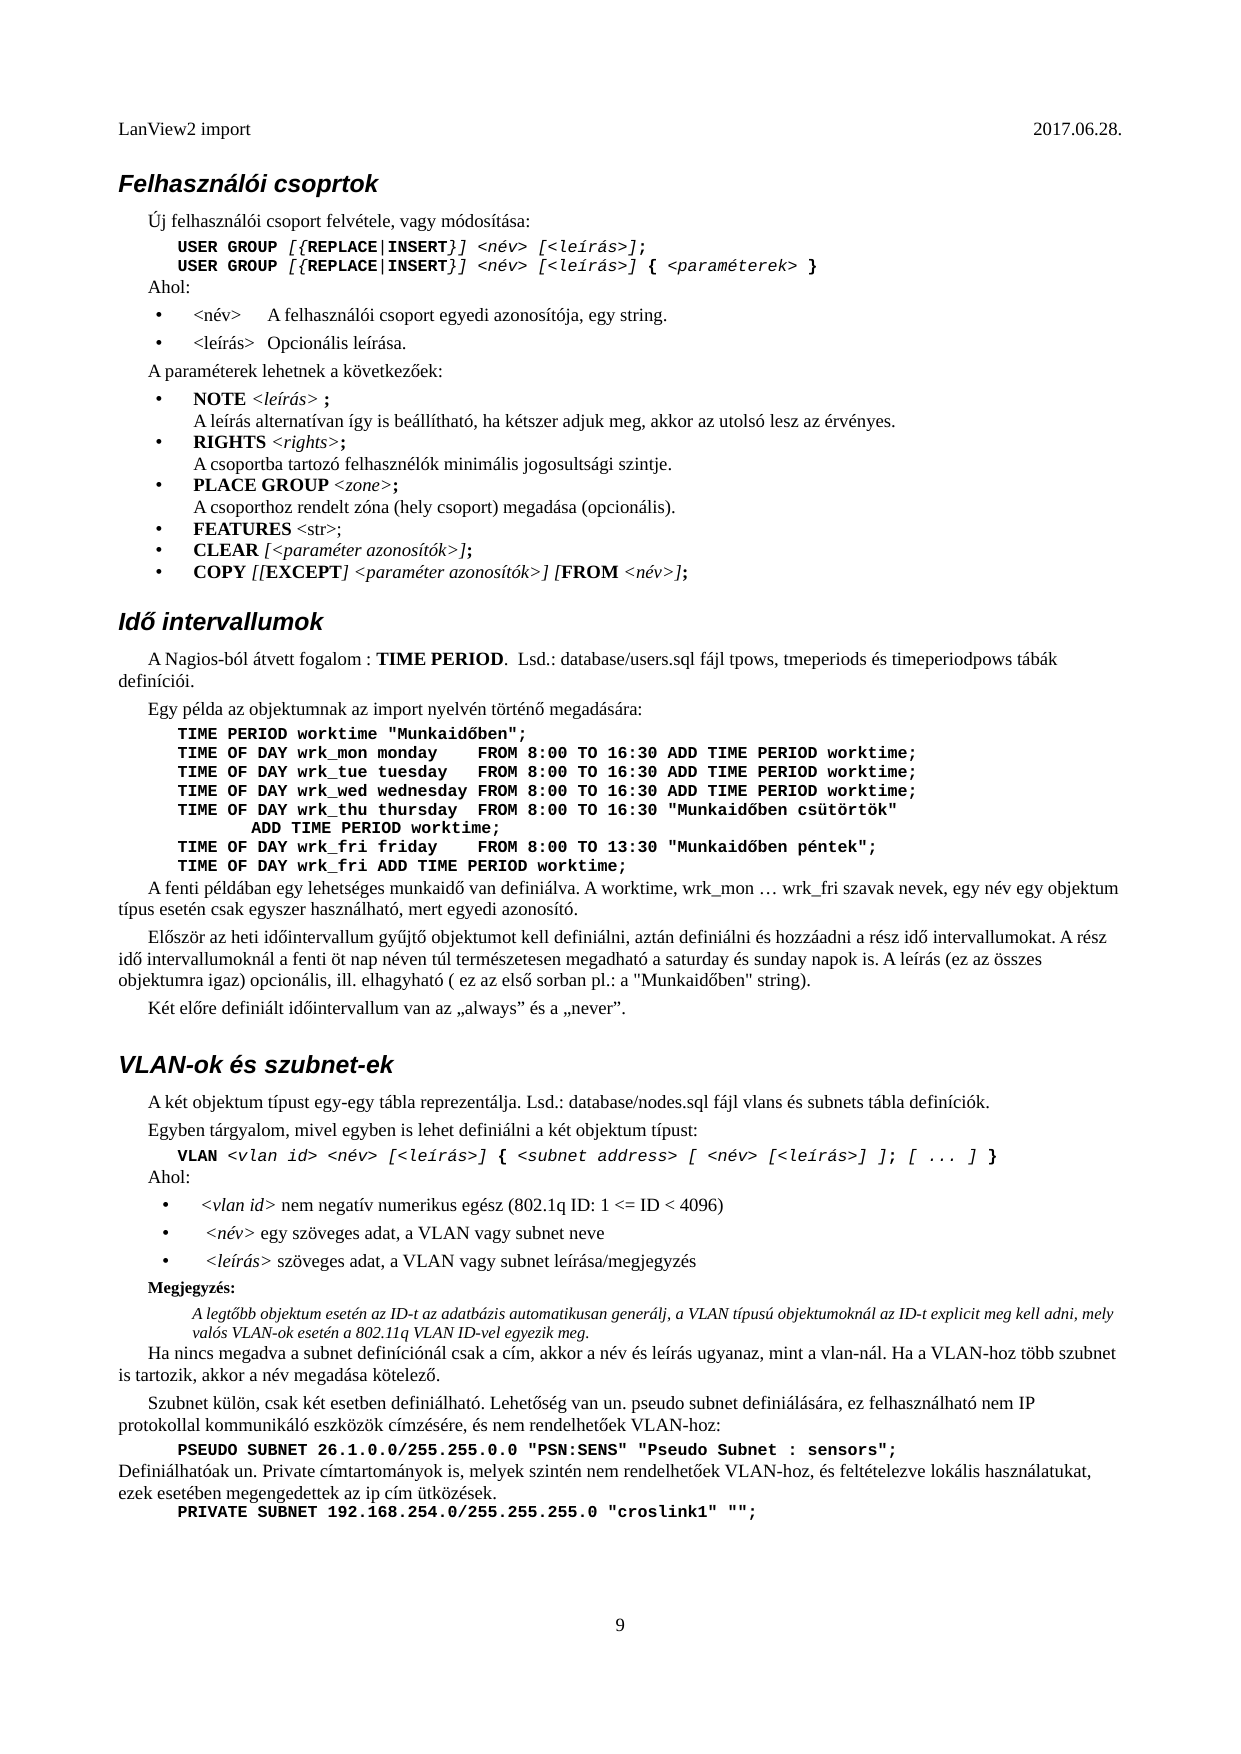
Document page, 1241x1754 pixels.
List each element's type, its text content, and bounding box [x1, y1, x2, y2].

text Új felhasználói csoport felvétele, vagy módosítása: [118, 210, 1122, 232]
text Megjegyzés: [118, 1278, 1122, 1297]
list <vlan id> nem negatív numerikus egész (802.1q ID: 1 <= ID < 4096) [162, 1194, 1122, 1216]
text A paraméterek lehetnek a következőek: [118, 360, 1122, 382]
list COPY [[EXCEPT] <paraméter azonosítók>] [FROM <név>]; [156, 561, 1122, 582]
list PLACE GROUP <zone>; A csoporthoz rendelt zóna (hely csoport) megadása (opcionális). [156, 474, 1122, 517]
text Egyben tárgyalom, mivel egyben is lehet definiálni a két objektum típust: [118, 1119, 1122, 1141]
subtitle VLAN-ok és szubnet-ek [118, 1050, 1122, 1079]
text PSEUDO SUBNET 26.1.0.0/255.255.0.0 "PSN:SENS" "Pseudo Subnet : sensors"; [177, 1441, 1122, 1460]
list CLEAR [<paraméter azonosítók>]; [156, 539, 1122, 561]
text Ahol: [118, 276, 1122, 297]
list <leírás> szöveges adat, a VLAN vagy subnet leírása/megjegyzés [162, 1250, 1122, 1272]
text Szubnet külön, csak két esetben definiálható. Lehetőség van un. pseudo subnet definiálására, ez felhasználható nem IP protokollal kommunikáló eszközök címzésére, és nem rendelhetőek VLAN-hoz: [118, 1392, 1122, 1435]
text TIME PERIOD worktime "Munkaidőben"; [177, 726, 1122, 744]
subtitle Felhasználói csoprtok [118, 169, 1122, 198]
text USER GROUP [{REPLACE|INSERT}] <név> [<leírás>]; [177, 238, 1122, 257]
subtitle Idő intervallumok [118, 607, 1122, 636]
list <leírás> Opcionális leírása. [156, 332, 1122, 353]
list <név> egy szöveges adat, a VLAN vagy subnet neve [162, 1222, 1122, 1244]
text A fenti példában egy lehetséges munkaidő van definiálva. A worktime, wrk_mon … wrk_fri szavak nevek, egy név egy objektum típus esetén csak egyszer használható, mert egyedi azonosító. [118, 877, 1122, 920]
list <név> A felhasználói csoport egyedi azonosítója, egy string. [156, 304, 1122, 326]
text VLAN <vlan id> <név> [<leírás>] { <subnet address> [ <név> [<leírás>] ]; [ ... ] } [177, 1147, 1122, 1166]
text A Nagios-ból átvett fogalom : TIME PERIOD. Lsd.: database/users.sql fájl tpows, tmeperiods és timeperiodpows tábák definíciói. [118, 648, 1122, 691]
text TIME OF DAY wrk_fri ADD TIME PERIOD worktime; [177, 858, 1122, 877]
text ADD TIME PERIOD worktime; [177, 820, 1122, 839]
text Egy példa az objektumnak az import nyelvén történő megadására: [118, 698, 1122, 719]
text TIME OF DAY wrk_tue tuesday FROM 8:00 TO 16:30 ADD TIME PERIOD worktime; [177, 763, 1122, 782]
text Ahol: [118, 1166, 1122, 1188]
text Két előre definiált időintervallum van az „always” és a „never”. [118, 997, 1122, 1019]
text TIME OF DAY wrk_thu thursday FROM 8:00 TO 16:30 "Munkaidőben csütörtök" [177, 801, 1122, 820]
text TIME OF DAY wrk_wed wednesday FROM 8:00 TO 16:30 ADD TIME PERIOD worktime; [177, 782, 1122, 801]
list RIGHTS <rights>; A csoportba tartozó felhasznélók minimális jogosultsági szintje. [156, 431, 1122, 474]
text USER GROUP [{REPLACE|INSERT}] <név> [<leírás>] { <paraméterek> } [177, 257, 1122, 276]
text A két objektum típust egy-egy tábla reprezentálja. Lsd.: database/nodes.sql fájl vlans és subnets tábla definíciók. [118, 1091, 1122, 1113]
text TIME OF DAY wrk_fri friday FROM 8:00 TO 13:30 "Munkaidőben péntek"; [177, 839, 1122, 858]
text Ha nincs megadva a subnet definíciónál csak a cím, akkor a név és leírás ugyanaz, mint a vlan-nál. Ha a VLAN-hoz több szubnet is tartozik, akkor a név megadása kötelező. [118, 1342, 1122, 1385]
text A legtőbb objektum esetén az ID-t az adatbázis automatikusan generálj, a VLAN típusú objektumoknál az ID-t explicit meg kell adni, mely valós VLAN-ok esetén a 802.11q VLAN ID-vel egyezik meg. [192, 1304, 1122, 1342]
text TIME OF DAY wrk_mon monday FROM 8:00 TO 16:30 ADD TIME PERIOD worktime; [177, 744, 1122, 763]
text Definiálhatóak un. Private címtartományok is, melyek szintén nem rendelhetőek VLAN-hoz, és feltételezve lokális használatukat, ezek esetében megengedettek az ip cím ütközések. [118, 1460, 1122, 1503]
text Először az heti időintervallum gyűjtő objektumot kell definiálni, aztán definiálni és hozzáadni a rész idő intervallumokat. A rész idő intervallumoknál a fenti öt nap néven túl természetesen megadható a saturday és sunday napok is. A leírás (ez az összes objektumra igaz) opcionális, ill. elhagyható ( ez az első sorban pl.: a "Munkaidőben" string). [118, 926, 1122, 991]
list NOTE <leírás> ; A leírás alternatívan így is beállítható, ha kétszer adjuk meg, akkor az utolsó lesz az érvényes. [156, 388, 1122, 431]
text PRIVATE SUBNET 192.168.254.0/255.255.255.0 "croslink1" ""; [177, 1503, 1122, 1522]
list FEATURES <str>; [156, 517, 1122, 539]
